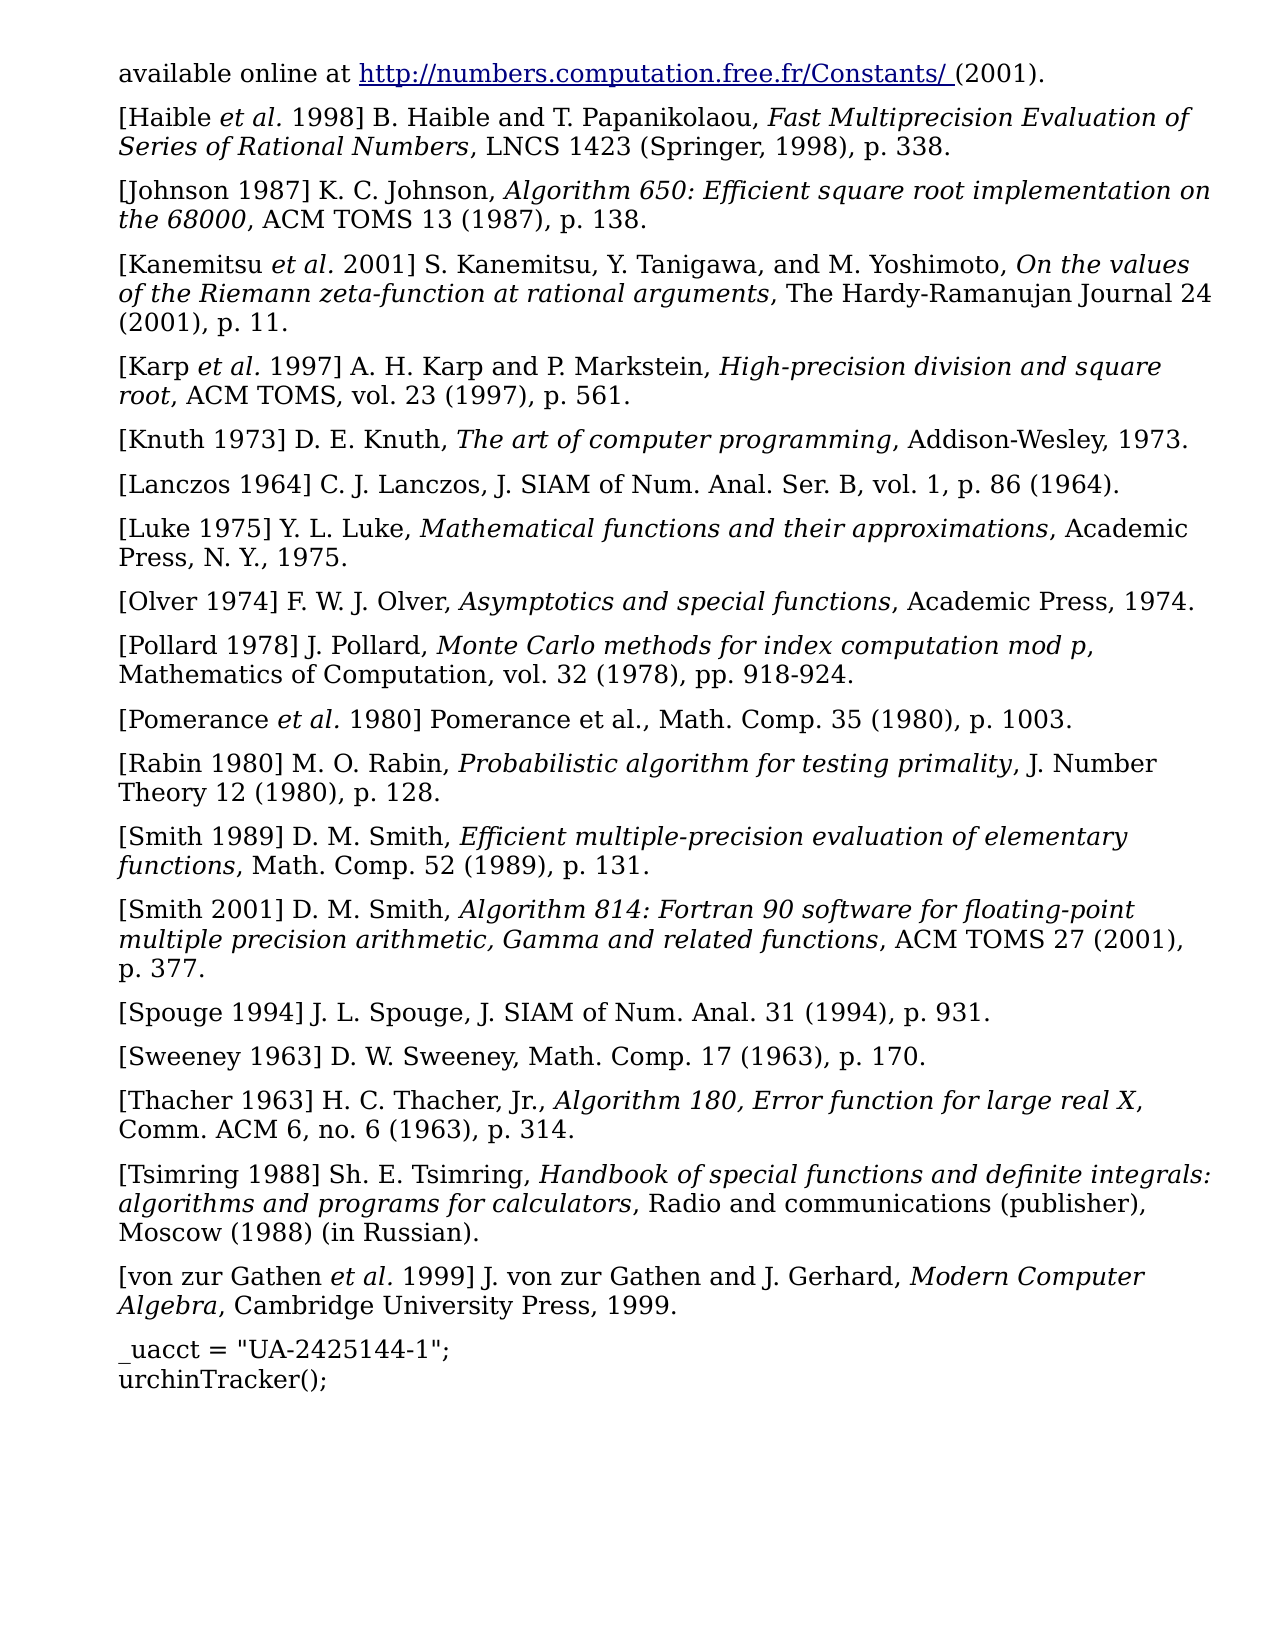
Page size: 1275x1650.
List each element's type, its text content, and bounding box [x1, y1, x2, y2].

text [Tsimring 1988] Sh. E. Tsimring, Handbook of special functions and definite integrals: algorithms and programs for calculators, Radio and communications (publisher), Moscow (1988) (in Russian). [118, 1160, 1216, 1247]
text [Pomerance et al. 1980] Pomerance et al., Math. Comp. 35 (1980), p. 1003. [118, 705, 1216, 734]
text [Smith 2001] D. M. Smith, Algorithm 814: Fortran 90 software for floating-point multiple precision arithmetic, Gamma and related functions, ACM TOMS 27 (2001), p. 377. [118, 896, 1216, 983]
text [Rabin 1980] M. O. Rabin, Probabilistic algorithm for testing primality, J. Number Theory 12 (1980), p. 128. [118, 749, 1216, 807]
text [Olver 1974] F. W. J. Olver, Asymptotics and special functions, Academic Press, 1974. [118, 587, 1216, 617]
text available online at http://numbers.computation.free.fr/Constants/ (2001). [118, 59, 1216, 88]
text [Luke 1975] Y. L. Luke, Mathematical functions and their approximations, Academic Press, N. Y., 1975. [118, 514, 1216, 572]
text [Lanczos 1964] C. J. Lanczos, J. SIAM of Num. Anal. Ser. B, vol. 1, p. 86 (1964). [118, 470, 1216, 499]
text [Smith 1989] D. M. Smith, Efficient multiple-precision evaluation of elementary functions, Math. Comp. 52 (1989), p. 131. [118, 822, 1216, 881]
text [Johnson 1987] K. C. Johnson, Algorithm 650: Efficient square root implementation on the 68000, ACM TOMS 13 (1987), p. 138. [118, 177, 1216, 235]
text [Kanemitsu et al. 2001] S. Kanemitsu, Y. Tanigawa, and M. Yoshimoto, On the values of the Riemann zeta-function at rational arguments, The Hardy-Ramanujan Journal 24 (2001), p. 11. [118, 250, 1216, 337]
text [Karp et al. 1997] A. H. Karp and P. Markstein, High-precision division and square root, ACM TOMS, vol. 23 (1997), p. 561. [118, 352, 1216, 411]
text [Knuth 1973] D. E. Knuth, The art of computer programming, Addison-Wesley, 1973. [118, 426, 1216, 455]
text [Sweeney 1963] D. W. Sweeney, Math. Comp. 17 (1963), p. 170. [118, 1042, 1216, 1072]
text [Spouge 1994] J. L. Spouge, J. SIAM of Num. Anal. 31 (1994), p. 931. [118, 998, 1216, 1027]
text [Haible et al. 1998] B. Haible and T. Papanikolaou, Fast Multiprecision Evaluation of Series of Rational Numbers, LNCS 1423 (Springer, 1998), p. 338. [118, 103, 1216, 162]
text _uacct = "UA-2425144-1"; urchinTracker(); [118, 1336, 1216, 1394]
text [von zur Gathen et al. 1999] J. von zur Gathen and J. Gerhard, Modern Computer Algebra, Cambridge University Press, 1999. [118, 1262, 1216, 1321]
text [Pollard 1978] J. Pollard, Monte Carlo methods for index computation mod p, Mathematics of Computation, vol. 32 (1978), pp. 918-924. [118, 632, 1216, 690]
text [Thacher 1963] H. C. Thacher, Jr., Algorithm 180, Error function for large real X, Comm. ACM 6, no. 6 (1963), p. 314. [118, 1087, 1216, 1145]
